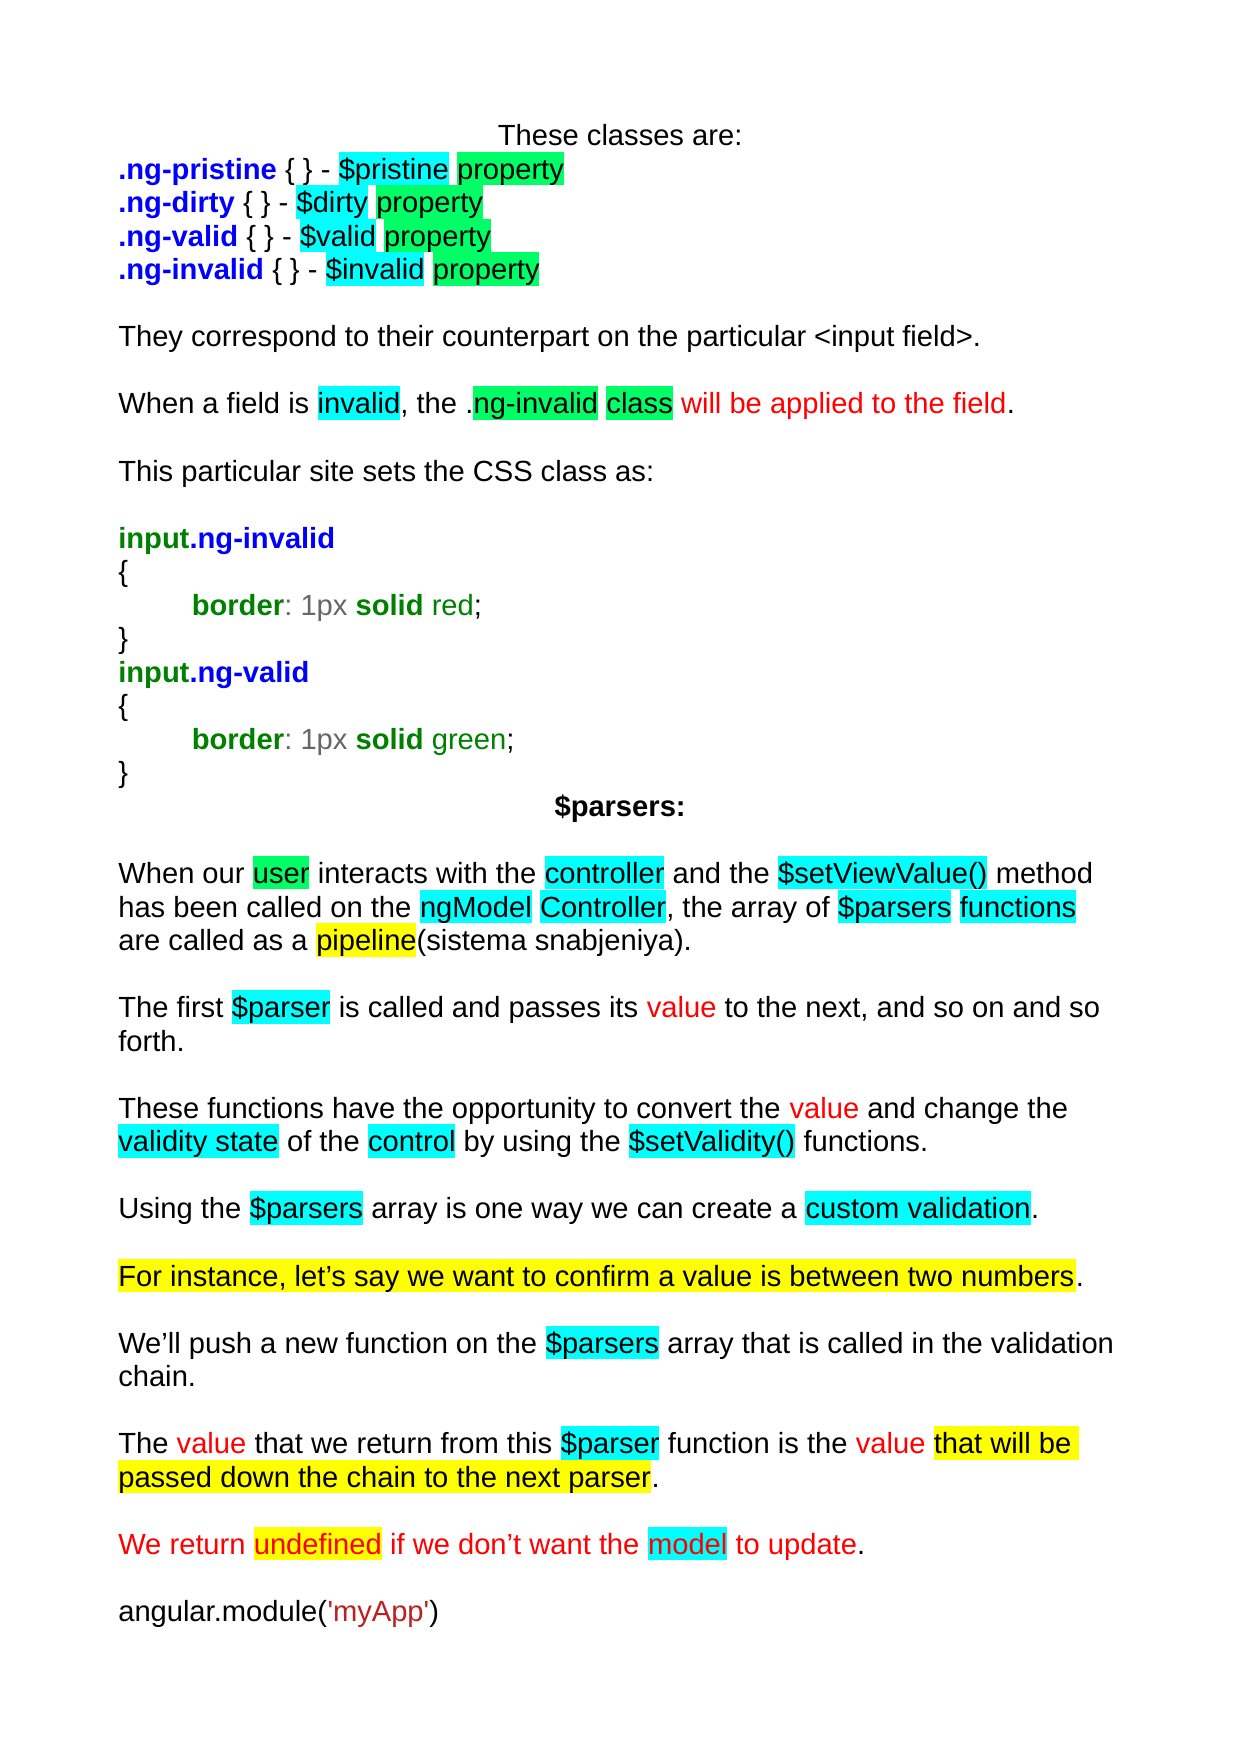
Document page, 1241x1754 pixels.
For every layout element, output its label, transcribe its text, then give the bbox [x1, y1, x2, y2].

text The value that we return from this $parser function is the value that will be passed down the chain to the next parser. [118, 1426, 1122, 1493]
text } [118, 755, 1122, 789]
text When a field is invalid, the .ng-invalid class will be applied to the field. [118, 386, 1122, 420]
text input.ng-valid [118, 655, 1122, 688]
text { [118, 688, 1122, 722]
text When our user interacts with the controller and the $setViewValue() method has been called on the ngModel Controller, the array of $parsers functions are called as a pipeline(sistema snabjeniya). [118, 856, 1122, 957]
text input.ng-invalid [118, 521, 1122, 554]
text border: 1px solid green; [118, 722, 1122, 755]
text The first $parser is called and passes its value to the next, and so on and so forth. [118, 990, 1122, 1057]
text } [118, 621, 1122, 655]
text These functions have the opportunity to convert the value and change the validity state of the control by using the $setValidity() functions. [118, 1091, 1122, 1158]
text These classes are: [118, 118, 1122, 152]
text For instance, let’s say we want to confirm a value is between two numbers. [118, 1258, 1122, 1292]
text .ng-pristine { } - $pristine property [118, 152, 1122, 185]
text border: 1px solid red; [118, 588, 1122, 621]
text { [118, 554, 1122, 588]
text They correspond to their counterpart on the particular <input field>. [118, 319, 1122, 353]
text We return undefined if we don’t want the model to update. [118, 1527, 1122, 1560]
text Using the $parsers array is one way we can create a custom validation. [118, 1191, 1122, 1225]
text We’ll push a new function on the $parsers array that is called in the validation chain. [118, 1326, 1122, 1393]
text angular.module('myApp') [118, 1594, 1122, 1627]
text .ng-valid { } - $valid property [118, 219, 1122, 252]
text $parsers: [118, 789, 1122, 822]
text .ng-dirty { } - $dirty property [118, 185, 1122, 219]
text This particular site sets the CSS class as: [118, 453, 1122, 487]
text .ng-invalid { } - $invalid property [118, 252, 1122, 286]
